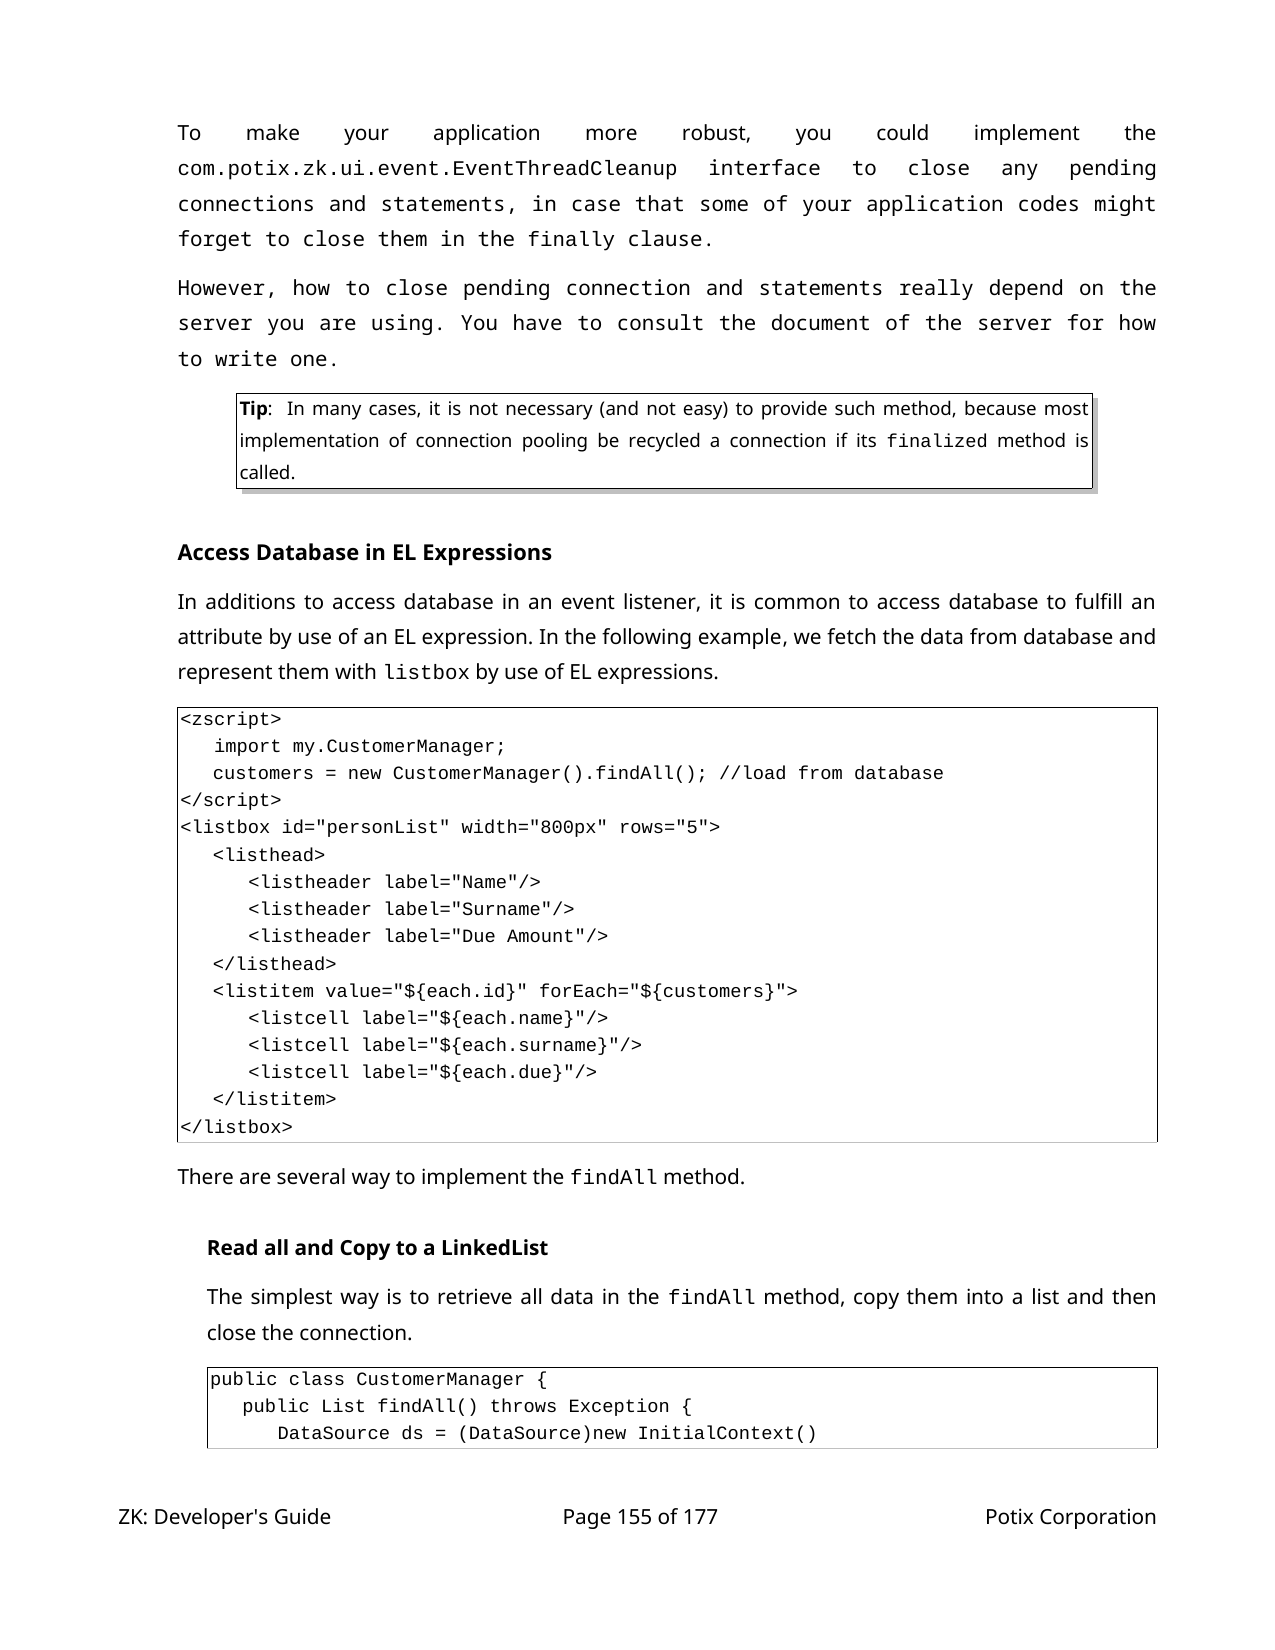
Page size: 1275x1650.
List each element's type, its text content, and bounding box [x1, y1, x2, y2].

text customers = new CustomerManager().findAll(); //load from database [178, 761, 1157, 785]
text There are several way to implement the findAll method. [177, 1162, 1157, 1191]
text </listhead> [178, 951, 1157, 976]
text The simplest way is to retrieve all data in the findAll method, copy them into a list and then close the connection. [207, 1282, 1157, 1346]
text However, how to close pending connection and statements really depend on the server you are using. You have to consult the document of the server for how to write one. [177, 273, 1157, 372]
text </script> [178, 788, 1157, 812]
text </listitem> [178, 1087, 1157, 1112]
text Tip: In many cases, it is not necessary (and not easy) to provide such method, because most implementation of connection pooling be recycled a connection if its finalized method is called. [237, 394, 1092, 488]
text <listhead> [178, 843, 1157, 867]
text public List findAll() throws Exception { [208, 1394, 1157, 1418]
text <listitem value="${each.id}" forEach="${customers}"> [178, 978, 1157, 1003]
text <listheader label="Name"/> [178, 870, 1157, 894]
text <listheader label="Due Amount"/> [178, 924, 1157, 948]
text import my.CustomerManager; [178, 734, 1157, 758]
subtitle Read all and Copy to a LinkedList [207, 1233, 1157, 1262]
text <listbox id="personList" width="800px" rows="5"> [178, 815, 1157, 840]
text <listcell label="${each.surname}"/> [178, 1033, 1157, 1057]
text <listcell label="${each.name}"/> [178, 1006, 1157, 1030]
text DataSource ds = (DataSource)new InitialContext() [208, 1421, 1157, 1448]
text To make your application more robust, you could implement the com.potix.zk.ui.event.EventThreadCleanup interface to close any pending connections and statements, in case that some of your application codes might forget to close them in the finally clause. [177, 118, 1157, 253]
text <listcell label="${each.due}"/> [178, 1060, 1157, 1084]
text <listheader label="Surname"/> [178, 897, 1157, 921]
subtitle Access Database in EL Expressions [177, 536, 1157, 566]
text </listbox> [178, 1114, 1157, 1142]
text public class CustomerManager { [208, 1368, 1157, 1391]
text <zscript> [178, 708, 1157, 731]
text In additions to access database in an event listener, it is common to access database to fulfill an attribute by use of an EL expression. In the following example, we fetch the data from database and represent them with listbox by use of EL expressions. [177, 587, 1157, 686]
